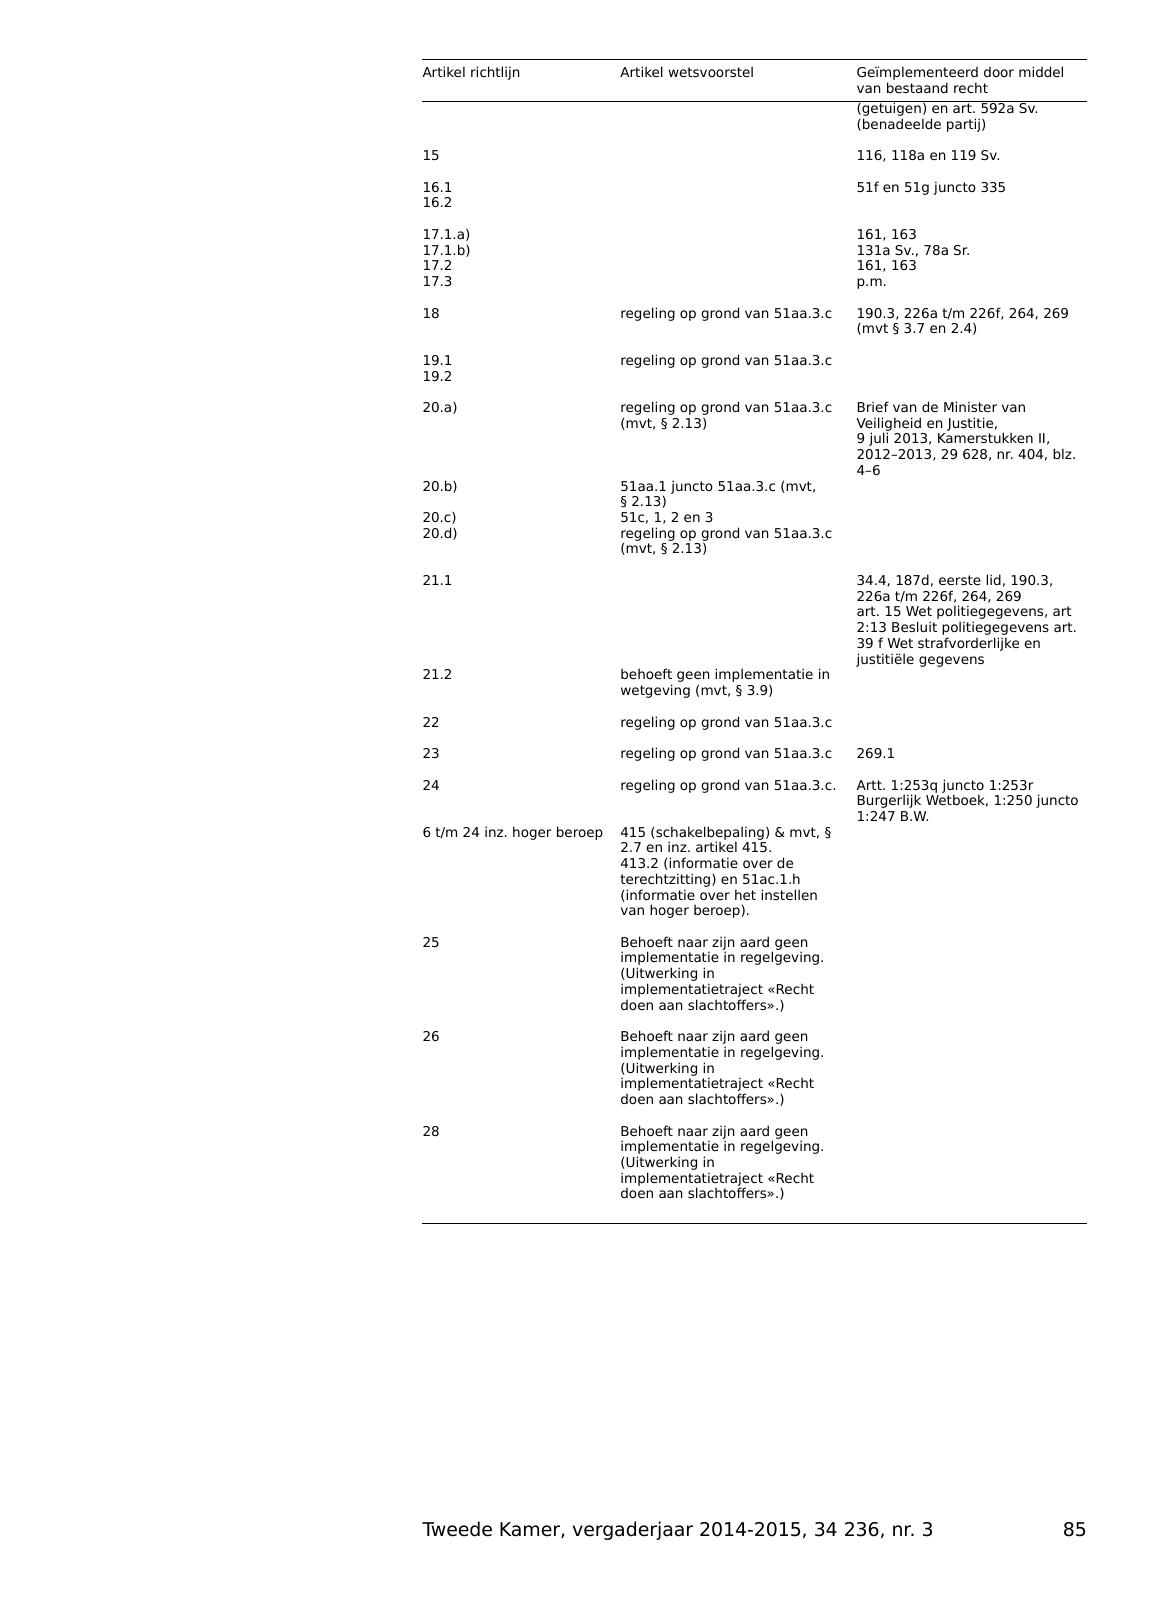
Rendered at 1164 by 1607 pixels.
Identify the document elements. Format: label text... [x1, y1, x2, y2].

table_cell 19.2 [422, 368, 614, 384]
table_cell 161, 163 [850, 258, 1087, 274]
table_cell 415 (schakelbepaling) & mvt, § 2.7 en inz. artikel 415. 413.2 (informatie over de terechtzitting) en 51ac.1.h (informatie over het instellen van hoger beroep). [614, 825, 850, 919]
table_cell [850, 510, 1087, 526]
table_cell 17.3 [422, 274, 614, 290]
table_cell 116, 118a en 119 Sv. [850, 148, 1087, 164]
table_cell 20.c) [422, 510, 614, 526]
table_cell 51aa.1 juncto 51aa.3.c (mvt, § 2.13) [614, 479, 850, 510]
table_cell [614, 274, 850, 290]
table_cell Behoeft naar zijn aard geen implementatie in regelgeving. (Uitwerking in implementatietraject «Recht doen aan slachtoffers».) [614, 935, 850, 1013]
table_cell regeling op grond van 51aa.3.c [614, 305, 850, 337]
table_cell [850, 290, 1087, 305]
table_cell [422, 919, 614, 934]
table_cell 21.2 [422, 667, 614, 699]
table_cell 34.4, 187d, eerste lid, 190.3, 226a t/m 226f, 264, 269 art. 15 Wet politiegegevens, art 2:13 Besluit politiegegevens art. 39 f Wet strafvorderlijke en justitiële gegevens [850, 573, 1087, 667]
table_header Geïmplementeerd door middel van bestaand recht [850, 60, 1087, 101]
table_cell [850, 133, 1087, 148]
table_cell [614, 368, 850, 384]
table_cell 20.b) [422, 479, 614, 510]
table_cell [850, 730, 1087, 746]
table_cell [850, 526, 1087, 557]
table_cell [422, 1013, 614, 1029]
table_cell regeling op grond van 51aa.3.c [614, 714, 850, 730]
table_cell [422, 384, 614, 400]
table_cell [850, 1202, 1087, 1222]
table_cell [850, 699, 1087, 714]
table_cell [422, 290, 614, 305]
table_cell [614, 180, 850, 195]
table_cell 161, 163 [850, 227, 1087, 242]
table_cell [614, 699, 850, 714]
table_cell [614, 258, 850, 274]
table_cell [614, 1108, 850, 1123]
table_cell 16.1 [422, 180, 614, 195]
table_cell Behoeft naar zijn aard geen implementatie in regelgeving. (Uitwerking in implementatietraject «Recht doen aan slachtoffers».) [614, 1029, 850, 1108]
table_cell 20.d) [422, 526, 614, 557]
table_cell 131a Sv., 78a Sr. [850, 243, 1087, 258]
table_cell [614, 211, 850, 227]
table_cell 17.1.a) [422, 227, 614, 242]
table_cell 18 [422, 305, 614, 337]
table_cell [614, 730, 850, 746]
table_cell [850, 714, 1087, 730]
table_cell [850, 1029, 1087, 1108]
table_cell [614, 573, 850, 667]
table_cell 28 [422, 1123, 614, 1202]
table_cell 17.1.b) [422, 243, 614, 258]
table_cell [614, 384, 850, 400]
table_cell [422, 164, 614, 179]
table_cell [850, 211, 1087, 227]
table_cell regeling op grond van 51aa.3.c (mvt, § 2.13) [614, 400, 850, 478]
table_cell 190.3, 226a t/m 226f, 264, 269 (mvt § 3.7 en 2.4) [850, 305, 1087, 337]
table_cell [422, 762, 614, 777]
table_cell regeling op grond van 51aa.3.c [614, 353, 850, 368]
table_cell [422, 102, 614, 132]
table_cell [850, 762, 1087, 777]
table_cell [614, 195, 850, 211]
table_cell [850, 1108, 1087, 1123]
table_cell [422, 211, 614, 227]
table_cell [850, 1013, 1087, 1029]
table_cell 17.2 [422, 258, 614, 274]
table_cell 20.a) [422, 400, 614, 478]
table_cell [850, 195, 1087, 211]
table_cell regeling op grond van 51aa.3.c [614, 746, 850, 762]
table_cell [850, 337, 1087, 353]
table_cell [850, 353, 1087, 368]
table_cell [850, 164, 1087, 179]
table_cell [614, 337, 850, 353]
table_cell behoeft geen implementatie in wetgeving (mvt, § 3.9) [614, 667, 850, 699]
table_cell regeling op grond van 51aa.3.c (mvt, § 2.13) [614, 526, 850, 557]
table_header Artikel richtlijn [422, 60, 614, 101]
table_cell 24 [422, 777, 614, 824]
table_cell [850, 935, 1087, 1013]
table_cell 26 [422, 1029, 614, 1108]
table_cell [850, 667, 1087, 699]
table_cell [614, 133, 850, 148]
table_cell 51c, 1, 2 en 3 [614, 510, 850, 526]
table_cell [614, 148, 850, 164]
table_cell 51f en 51g juncto 335 [850, 180, 1087, 195]
table_cell [614, 290, 850, 305]
table_cell [614, 243, 850, 258]
table_cell [850, 557, 1087, 573]
table_cell [614, 1013, 850, 1029]
table_cell 269.1 [850, 746, 1087, 762]
table_cell [850, 919, 1087, 934]
table_cell 15 [422, 148, 614, 164]
table_cell [850, 384, 1087, 400]
table_header Artikel wetsvoorstel [614, 60, 850, 101]
table_cell p.m. [850, 274, 1087, 290]
table_cell [614, 557, 850, 573]
table_cell (getuigen) en art. 592a Sv. (benadeelde partij) [850, 102, 1087, 132]
table_cell [422, 337, 614, 353]
table_cell regeling op grond van 51aa.3.c. [614, 777, 850, 824]
table_cell [422, 1108, 614, 1123]
table_cell [614, 164, 850, 179]
table_cell 21.1 [422, 573, 614, 667]
table_cell 22 [422, 714, 614, 730]
table_cell Artt. 1:253q juncto 1:253r Burgerlijk Wetboek, 1:250 juncto 1:247 B.W. [850, 777, 1087, 824]
table_cell [614, 1202, 850, 1222]
table_cell [850, 368, 1087, 384]
table_cell [422, 730, 614, 746]
table_cell 19.1 [422, 353, 614, 368]
table_cell [850, 1123, 1087, 1202]
table_cell 6 t/m 24 inz. hoger beroep [422, 825, 614, 919]
table_cell [850, 479, 1087, 510]
table_cell [614, 227, 850, 242]
table_cell [422, 699, 614, 714]
table_cell [422, 133, 614, 148]
table_cell [422, 557, 614, 573]
table_cell [614, 102, 850, 132]
table_cell 16.2 [422, 195, 614, 211]
table_cell [614, 762, 850, 777]
table_cell Behoeft naar zijn aard geen implementatie in regelgeving. (Uitwerking in implementatietraject «Recht doen aan slachtoffers».) [614, 1123, 850, 1202]
table_cell Brief van de Minister van Veiligheid en Justitie, 9 juli 2013, Kamerstukken II, 2012–2013, 29 628, nr. 404, blz. 4–6 [850, 400, 1087, 478]
table_cell [614, 919, 850, 934]
table_cell [850, 825, 1087, 919]
table_cell [422, 1202, 614, 1222]
table_cell 23 [422, 746, 614, 762]
table_cell 25 [422, 935, 614, 1013]
